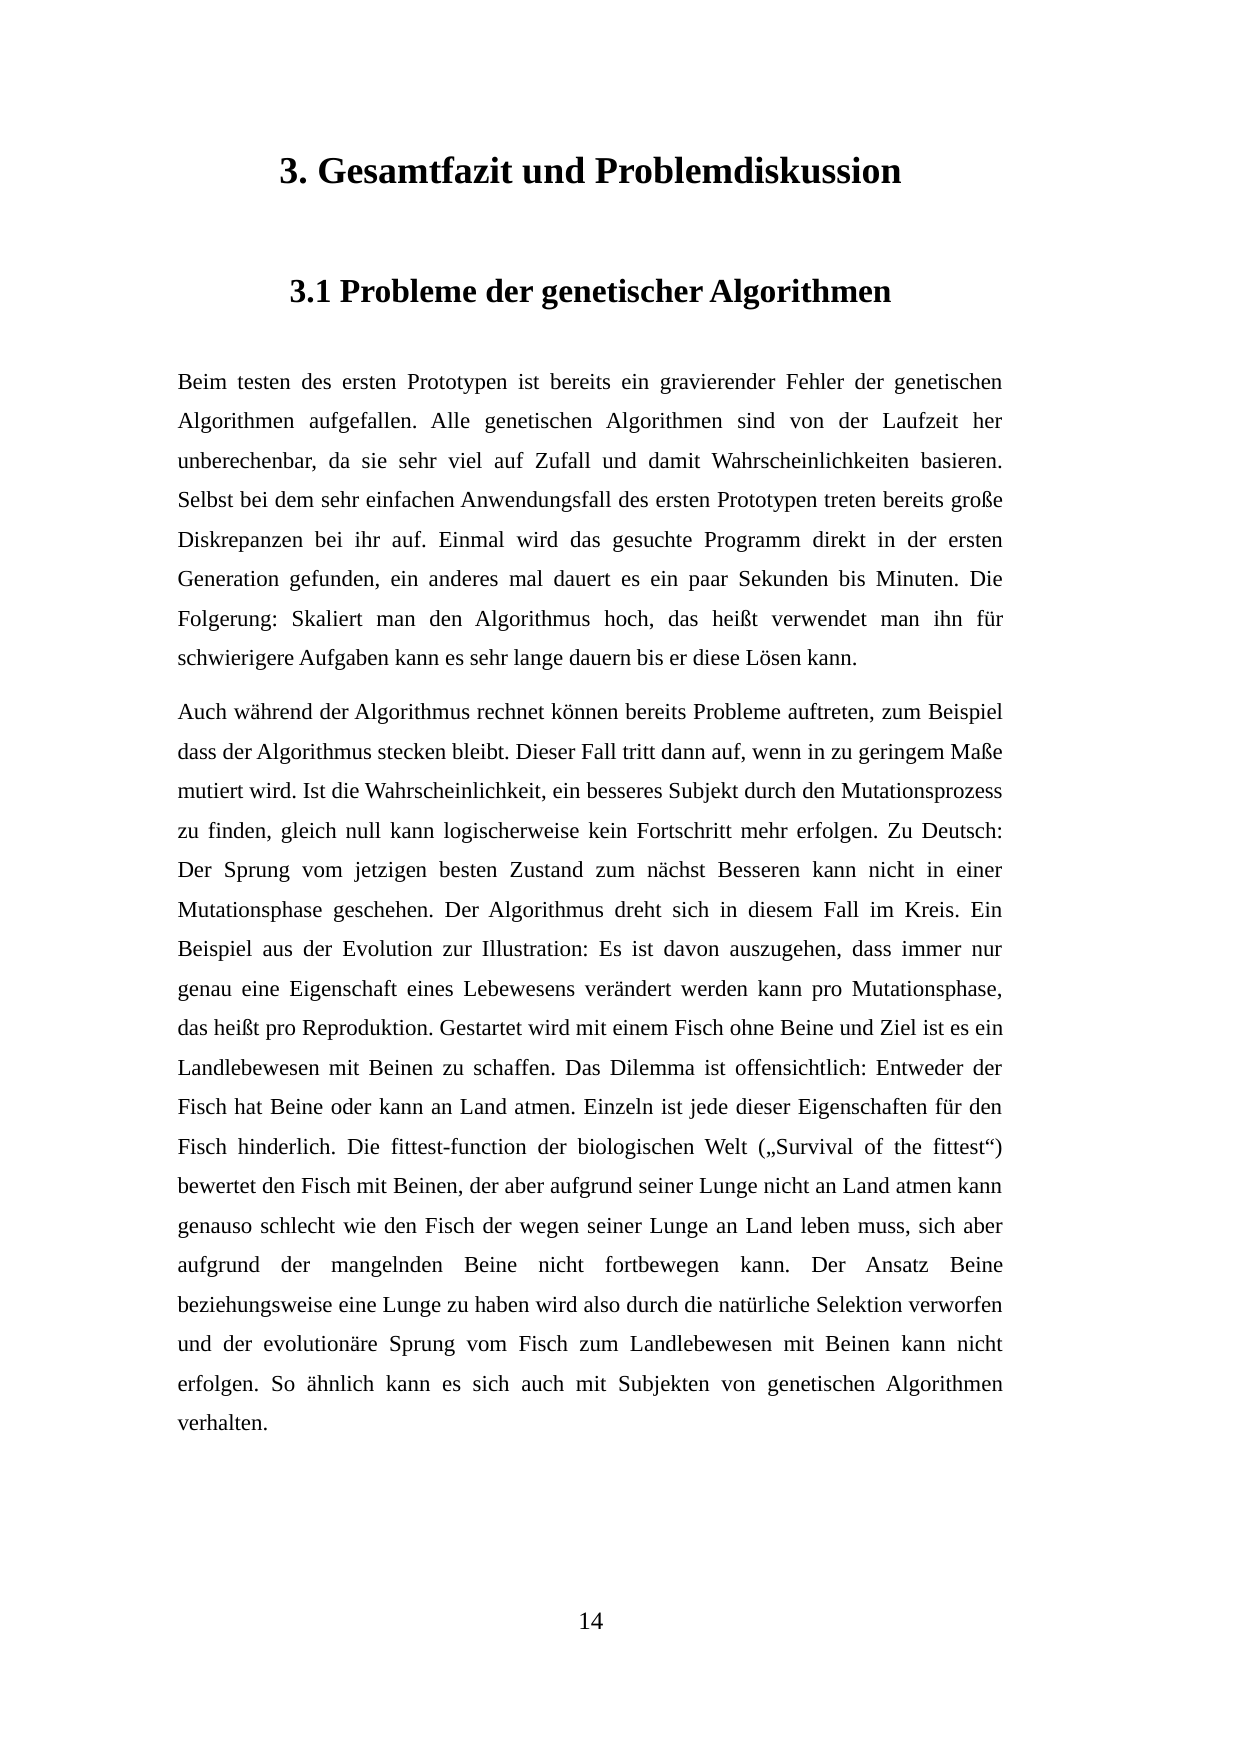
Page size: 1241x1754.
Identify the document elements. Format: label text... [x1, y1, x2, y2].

text Beim testen des ersten Prototypen ist bereits ein gravierender Fehler der genetischen Algorithmen aufgefallen. Alle genetischen Algorithmen sind von der Laufzeit her unberechenbar, da sie sehr viel auf Zufall und damit Wahrscheinlichkeiten basieren. Selbst bei dem sehr einfachen Anwendungsfall des ersten Prototypen treten bereits große Diskrepanzen bei ihr auf. Einmal wird das gesuchte Programm direkt in der ersten Generation gefunden, ein anderes mal dauert es ein paar Sekunden bis Minuten. Die Folgerung: Skaliert man den Algorithmus hoch, das heißt verwendet man ihn für schwierigere Aufgaben kann es sehr lange dauern bis er diese Lösen kann. [177, 368, 1004, 671]
text Auch während der Algorithmus rechnet können bereits Probleme auftreten, zum Beispiel dass der Algorithmus stecken bleibt. Dieser Fall tritt dann auf, wenn in zu geringem Maße mutiert wird. Ist die Wahrscheinlichkeit, ein besseres Subjekt durch den Mutationsprozess zu finden, gleich null kann logischerweise kein Fortschritt mehr erfolgen. Zu Deutsch: Der Sprung vom jetzigen besten Zustand zum nächst Besseren kann nicht in einer Mutationsphase geschehen. Der Algorithmus dreht sich in diesem Fall im Kreis. Ein Beispiel aus der Evolution zur Illustration: Es ist davon auszugehen, dass immer nur genau eine Eigenschaft eines Lebewesens verändert werden kann pro Mutationsphase, das heißt pro Reproduktion. Gestartet wird mit einem Fisch ohne Beine und Ziel ist es ein Landlebewesen mit Beinen zu schaffen. Das Dilemma ist offensichtlich: Entweder der Fisch hat Beine oder kann an Land atmen. Einzeln ist jede dieser Eigenschaften für den Fisch hinderlich. Die fittest-function der biologischen Welt („Survival of the fittest“) bewertet den Fisch mit Beinen, der aber aufgrund seiner Lunge nicht an Land atmen kann genauso schlecht wie den Fisch der wegen seiner Lunge an Land leben muss, sich aber aufgrund der mangelnden Beine nicht fortbewegen kann. Der Ansatz Beine beziehungsweise eine Lunge zu haben wird also durch die natürliche Selektion verworfen und der evolutionäre Sprung vom Fisch zum Landlebewesen mit Beinen kann nicht erfolgen. So ähnlich kann es sich auch mit Subjekten von genetischen Algorithmen verhalten. [177, 698, 1004, 1435]
subtitle 3.1 Probleme der genetischer Algorithmen [177, 271, 1004, 309]
subtitle 3. Gesamtfazit und Problemdiskussion [177, 148, 1004, 191]
